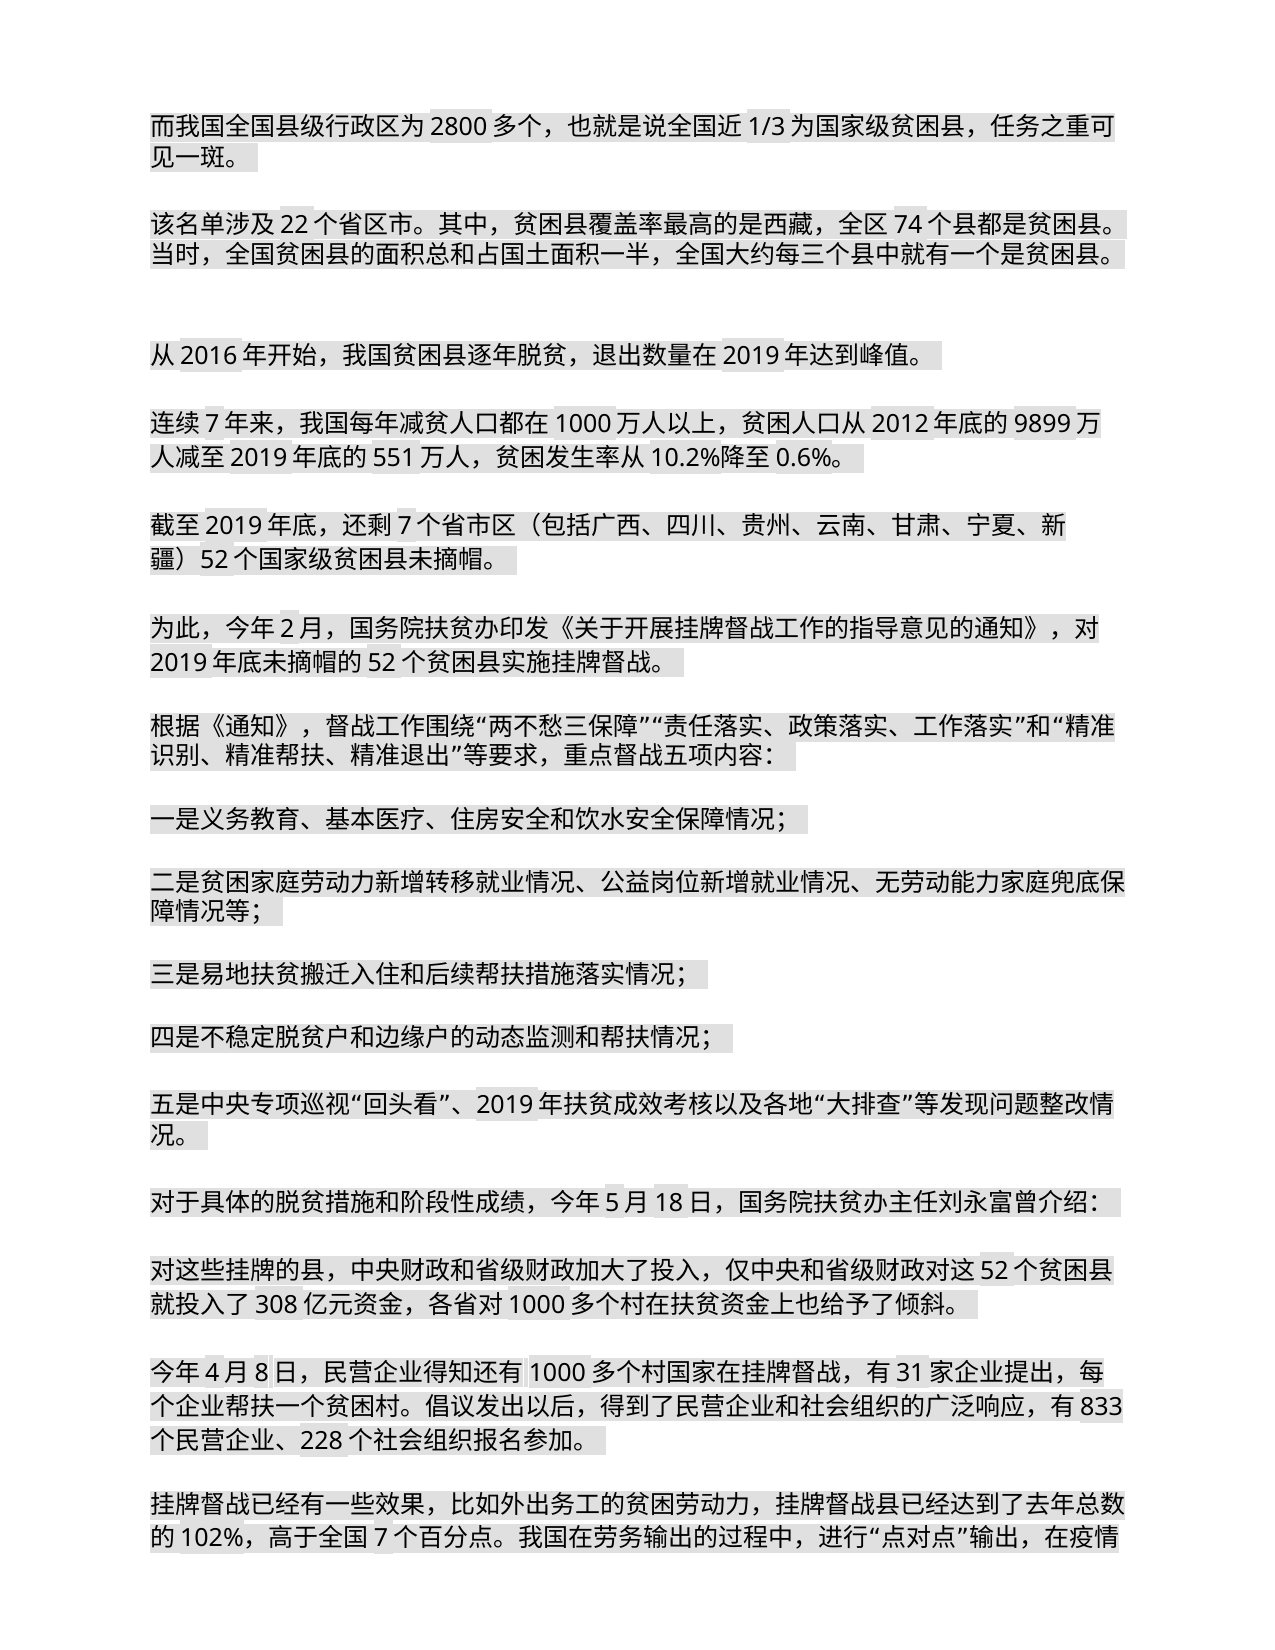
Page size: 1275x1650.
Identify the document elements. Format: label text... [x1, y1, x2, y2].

text 而我国全国县级行政区为2800多个，也就是说全国近1/3为国家级贫困县，任务之重可见一斑。 该名单涉及22个省区市。其中，贫困县覆盖率最高的是西藏，全区74个县都是贫困县。当时，全国贫困县的面积总和占国土面积一半，全国大约每三个县中就有一个是贫困县。 从2016年开始，我国贫困县逐年脱贫，退出数量在2019年达到峰值。 连续7年来，我国每年减贫人口都在1000万人以上，贫困人口从2012年底的9899万人减至2019年底的551万人，贫困发生率从10.2%降至0.6%。 截至2019年底，还剩7个省市区（包括广西、四川、贵州、云南、甘肃、宁夏、新疆）52个国家级贫困县未摘帽。 为此，今年2月，国务院扶贫办印发《关于开展挂牌督战工作的指导意见的通知》，对2019年底未摘帽的52个贫困县实施挂牌督战。 根据《通知》，督战工作围绕“两不愁三保障”“责任落实、政策落实、工作落实”和“精准识别、精准帮扶、精准退出”等要求，重点督战五项内容： 一是义务教育、基本医疗、住房安全和饮水安全保障情况； 二是贫困家庭劳动力新增转移就业情况、公益岗位新增就业情况、无劳动能力家庭兜底保障情况等； 三是易地扶贫搬迁入住和后续帮扶措施落实情况； 四是不稳定脱贫户和边缘户的动态监测和帮扶情况； 五是中央专项巡视“回头看”、2019年扶贫成效考核以及各地“大排查”等发现问题整改情况。 对于具体的脱贫措施和阶段性成绩，今年5月18日，国务院扶贫办主任刘永富曾介绍： 对这些挂牌的县，中央财政和省级财政加大了投入，仅中央和省级财政对这52个贫困县就投入了308亿元资金，各省对1000多个村在扶贫资金上也给予了倾斜。 今年4月8日，民营企业得知还有1000多个村国家在挂牌督战，有31家企业提出，每个企业帮扶一个贫困村。倡议发出以后，得到了民营企业和社会组织的广泛响应，有833个民营企业、228个社会组织报名参加。 挂牌督战已经有一些效果，比如外出务工的贫困劳动力，挂牌督战县已经达到了去年总数的102%，高于全国7个百分点。我国在劳务输出的过程中，进行“点对点”输出，在疫情 [150, 75, 1125, 1554]
